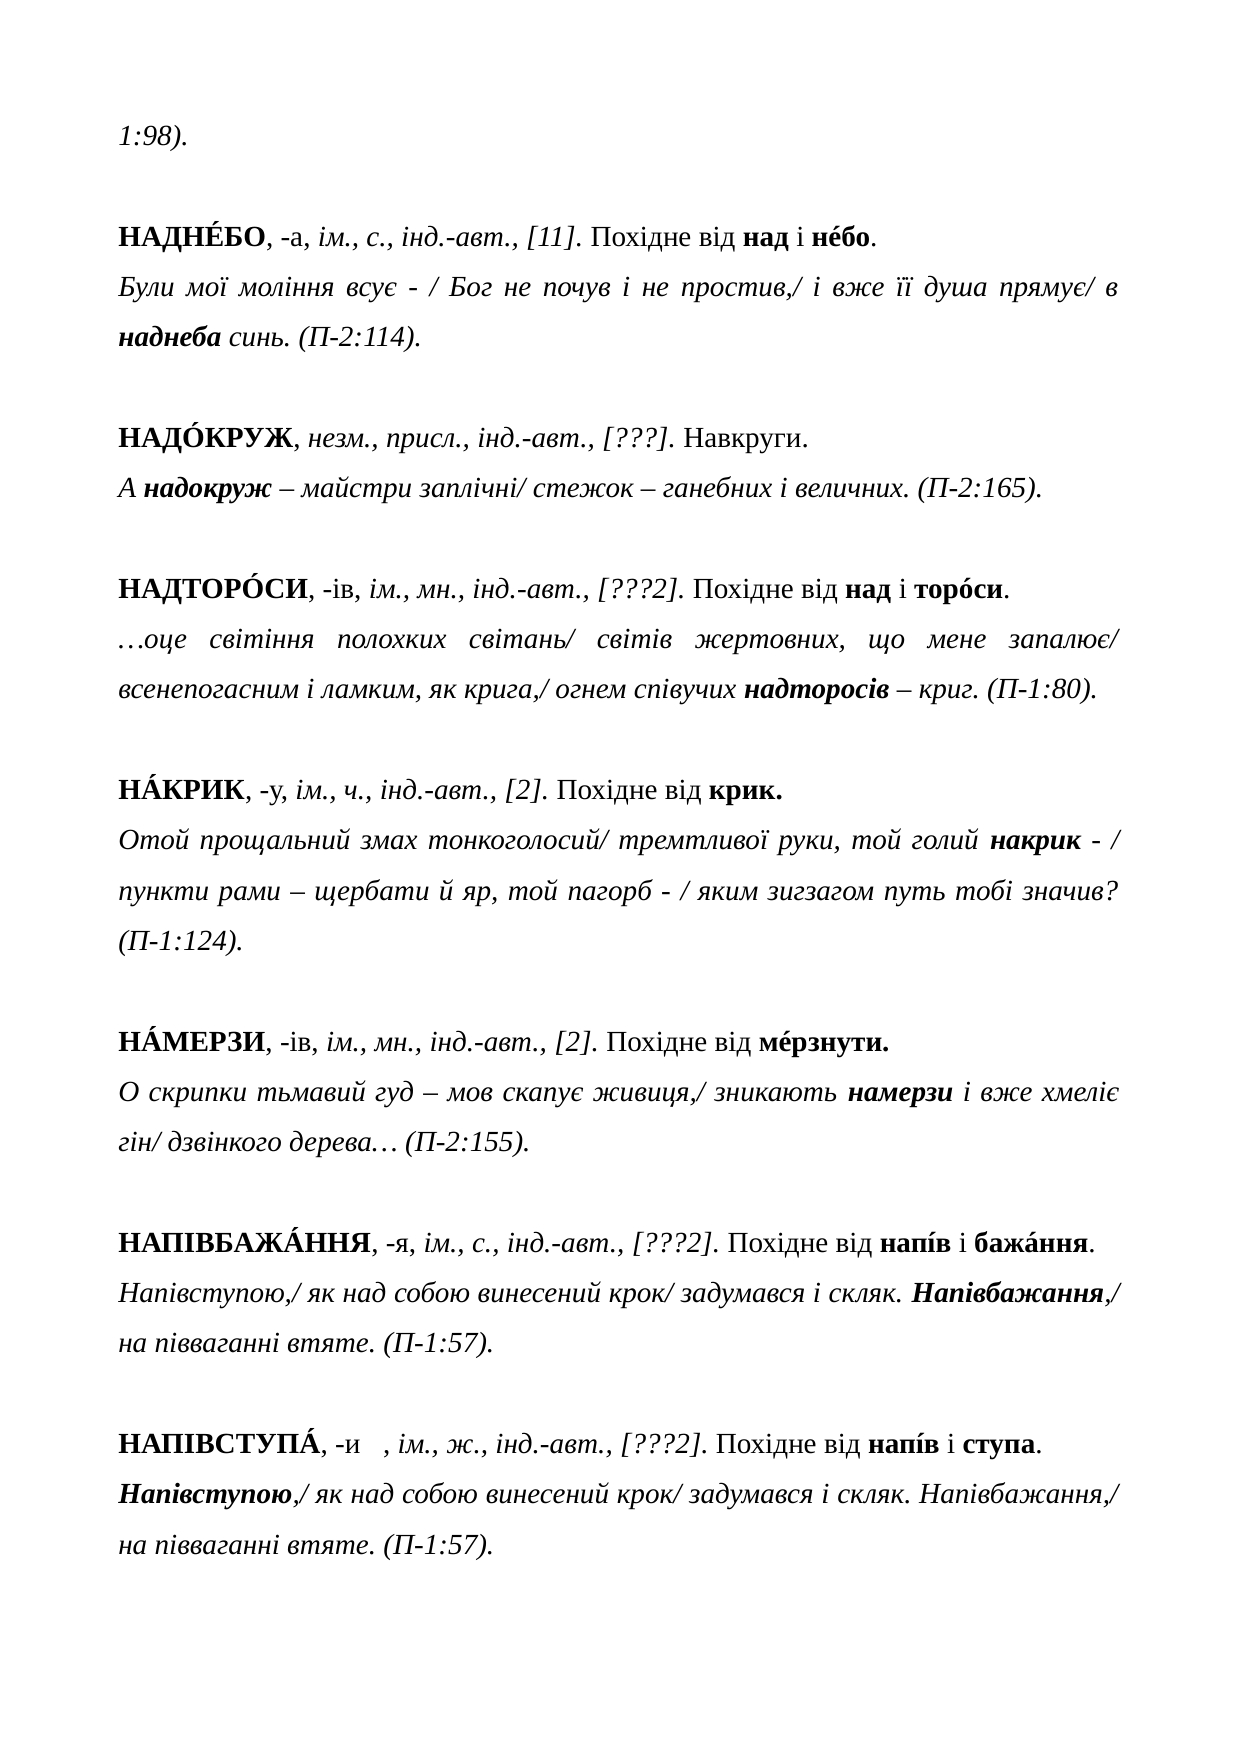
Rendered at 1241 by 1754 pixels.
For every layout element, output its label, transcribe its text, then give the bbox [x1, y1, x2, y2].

text А надокруж – майстри заплічні/ стежок – ганебних і величних. (П-2:165). [118, 470, 1122, 504]
text Були мої моління всує - / Бог не почув і не простив,/ і вже її душа прямує/ в наднеба синь. (П-2:114). [118, 269, 1122, 353]
text Напівбажáння, -я, ім., с., інд.-авт., [???2]. Похідне від напíв і бажáння. [118, 1225, 1122, 1258]
text Нáкрик, -у, ім., ч., інд.-авт., [2]. Похідне від крик. [118, 772, 1122, 806]
text …оце світіння полохких світань/ світів жертовних, що мене запалює/ всенепогасним і ламким, як крига,/ огнем співучих надторосів – криг. (П-1:80). [118, 621, 1122, 705]
text 1:98). [118, 118, 1122, 152]
text Напівступою,/ як над собою винесений крок/ задумався і скляк. Напівбажання,/ на півваганні втяте. (П-1:57). [118, 1275, 1122, 1359]
text Нáмерзи, -ів, ім., мн., інд.-авт., [2]. Похідне від мéрзнути. [118, 1024, 1122, 1057]
text Надторóси, -ів, ім., мн., інд.-авт., [???2]. Похідне від над і торóси. [118, 571, 1122, 604]
text НадÓкруж, незм., присл., інд.-авт., [???]. Навкруги. [118, 420, 1122, 453]
text Напівступою,/ як над собою винесений крок/ задумався і скляк. Напівбажання,/ на півваганні втяте. (П-1:57). [118, 1477, 1122, 1560]
text Напівступá, -и, ім., ж., інд.-авт., [???2]. Похідне від напíв і ступа. [118, 1426, 1122, 1460]
text О скрипки тьмавий гуд – мов скапує живиця,/ зникають намерзи і вже хмеліє гін/ дзвінкого дерева… (П-2:155). [118, 1074, 1122, 1158]
text Наднéбо, -а, ім., с., інд.-авт., [11]. Похідне від над і нéбо. [118, 219, 1122, 252]
text Отой прощальний змах тонкоголосий/ тремтливої руки, той голий накрик - / пункти рами – щербати й яр, той пагорб - / яким зигзагом путь тобі значив? (П-1:124). [118, 822, 1122, 957]
